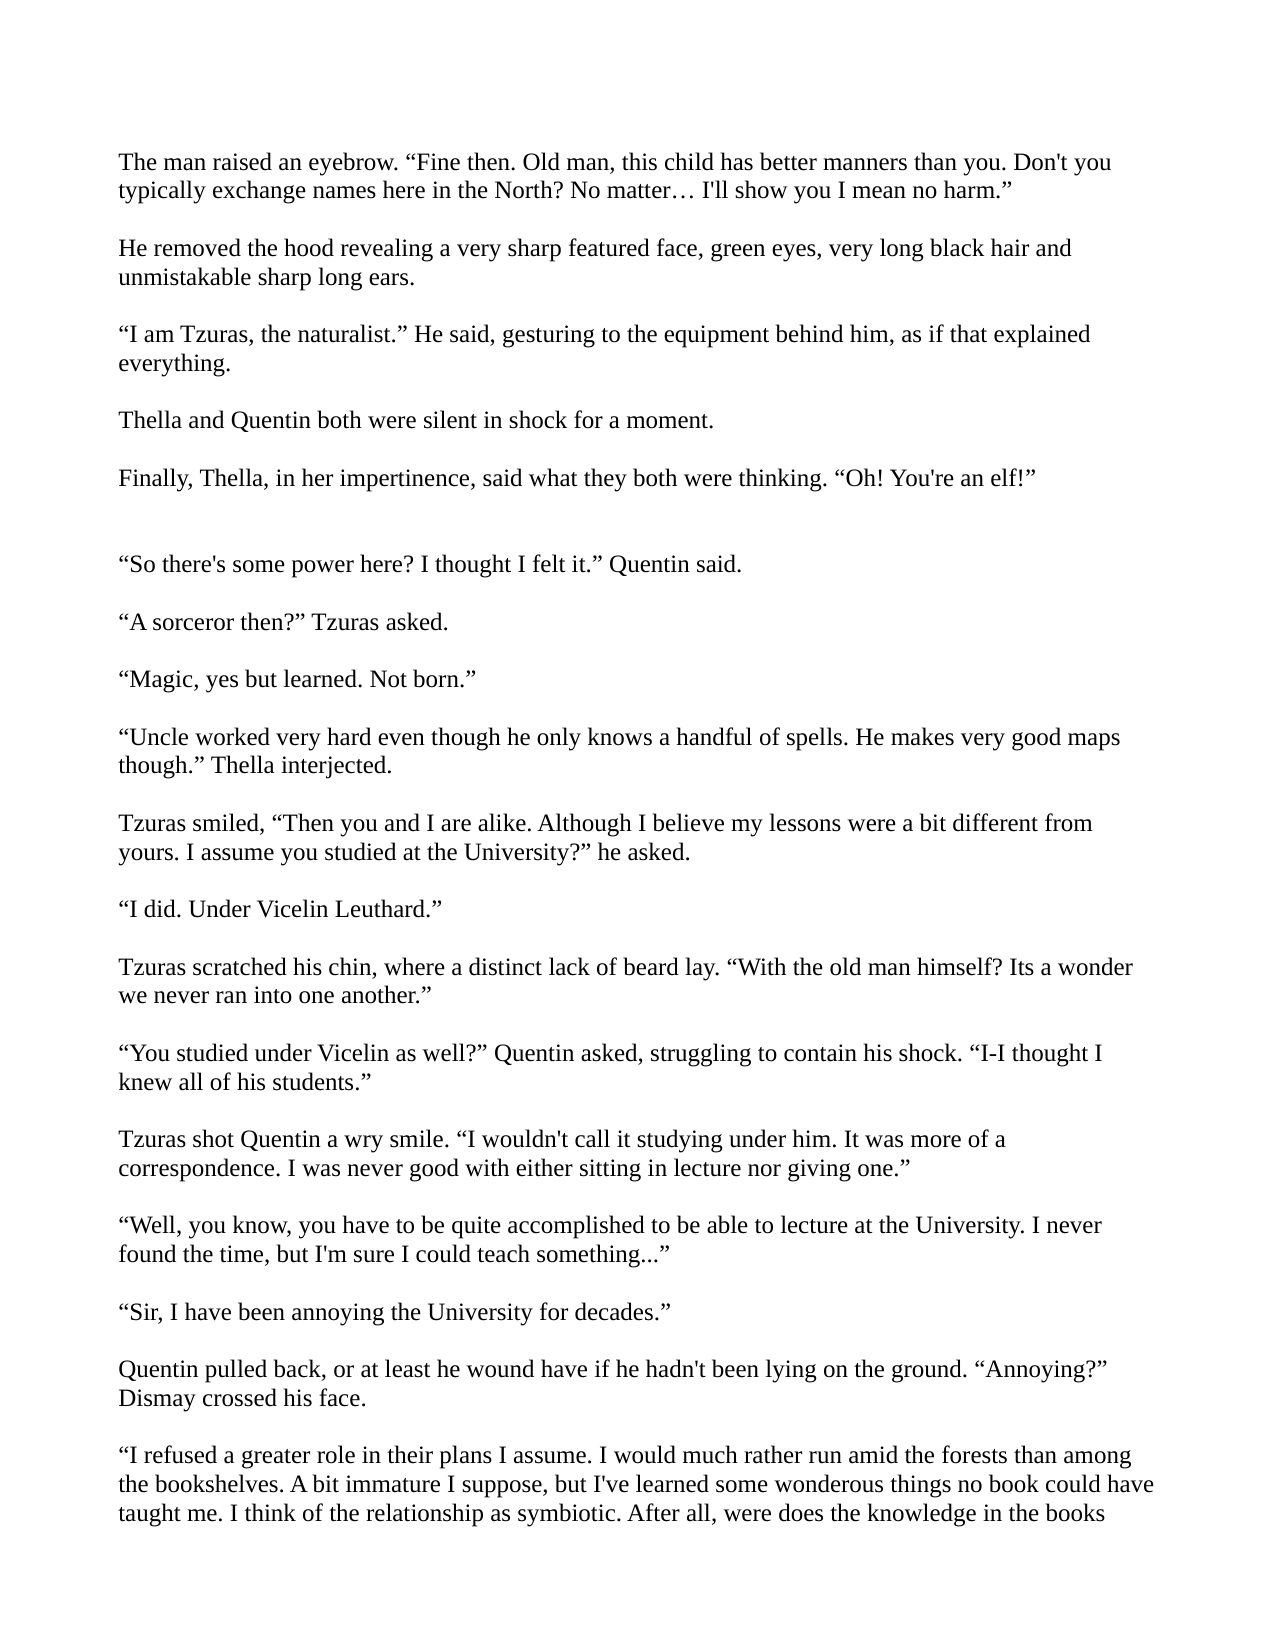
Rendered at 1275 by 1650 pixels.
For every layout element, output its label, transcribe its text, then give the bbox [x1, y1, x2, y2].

text “Uncle worked very hard even though he only knows a handful of spells. He makes very good maps though.” Thella interjected. [118, 722, 1157, 779]
text “A sorceror then?” Tzuras asked. [118, 607, 1157, 636]
text Quentin pulled back, or at least he wound have if he hadn't been lying on the ground. “Annoying?” Dismay crossed his face. [118, 1354, 1157, 1412]
text “You studied under Vicelin as well?” Quentin asked, struggling to contain his shock. “I-I thought I knew all of his students.” [118, 1038, 1157, 1096]
text “I did. Under Vicelin Leuthard.” [118, 894, 1157, 923]
text The man raised an eyebrow. “Fine then. Old man, this child has better manners than you. Don't you typically exchange names here in the North? No matter… I'll show you I mean no harm.” [118, 147, 1157, 204]
text Thella and Quentin both were silent in shock for a moment. [118, 406, 1157, 434]
text “Sir, I have been annoying the University for decades.” [118, 1297, 1157, 1326]
text “Magic, yes but learned. Not born.” [118, 664, 1157, 693]
text Tzuras shot Quentin a wry smile. “I wouldn't call it studying under him. It was more of a correspondence. I was never good with either sitting in lecture nor giving one.” [118, 1124, 1157, 1182]
text “I refused a greater role in their plans I assume. I would much rather run amid the forests than among the bookshelves. A bit immature I suppose, but I've learned some wonderous things no book could have taught me. I think of the relationship as symbiotic. After all, were does the knowledge in the books [118, 1441, 1157, 1527]
text “I am Tzuras, the naturalist.” He said, gesturing to the equipment behind him, as if that explained everything. [118, 319, 1157, 377]
text “So there's some power here? I thought I felt it.” Quentin said. [118, 549, 1157, 578]
text Tzuras scratched his chin, where a distinct lack of beard lay. “With the old man himself? Its a wonder we never ran into one another.” [118, 952, 1157, 1009]
text Finally, Thella, in her impertinence, said what they both were thinking. “Oh! You're an elf!” [118, 463, 1157, 492]
text “Well, you know, you have to be quite accomplished to be able to lecture at the University. I never found the time, but I'm sure I could teach something...” [118, 1211, 1157, 1268]
text Tzuras smiled, “Then you and I are alike. Although I believe my lessons were a bit different from yours. I assume you studied at the University?” he asked. [118, 808, 1157, 866]
text He removed the hood revealing a very sharp featured face, green eyes, very long black hair and unmistakable sharp long ears. [118, 233, 1157, 291]
